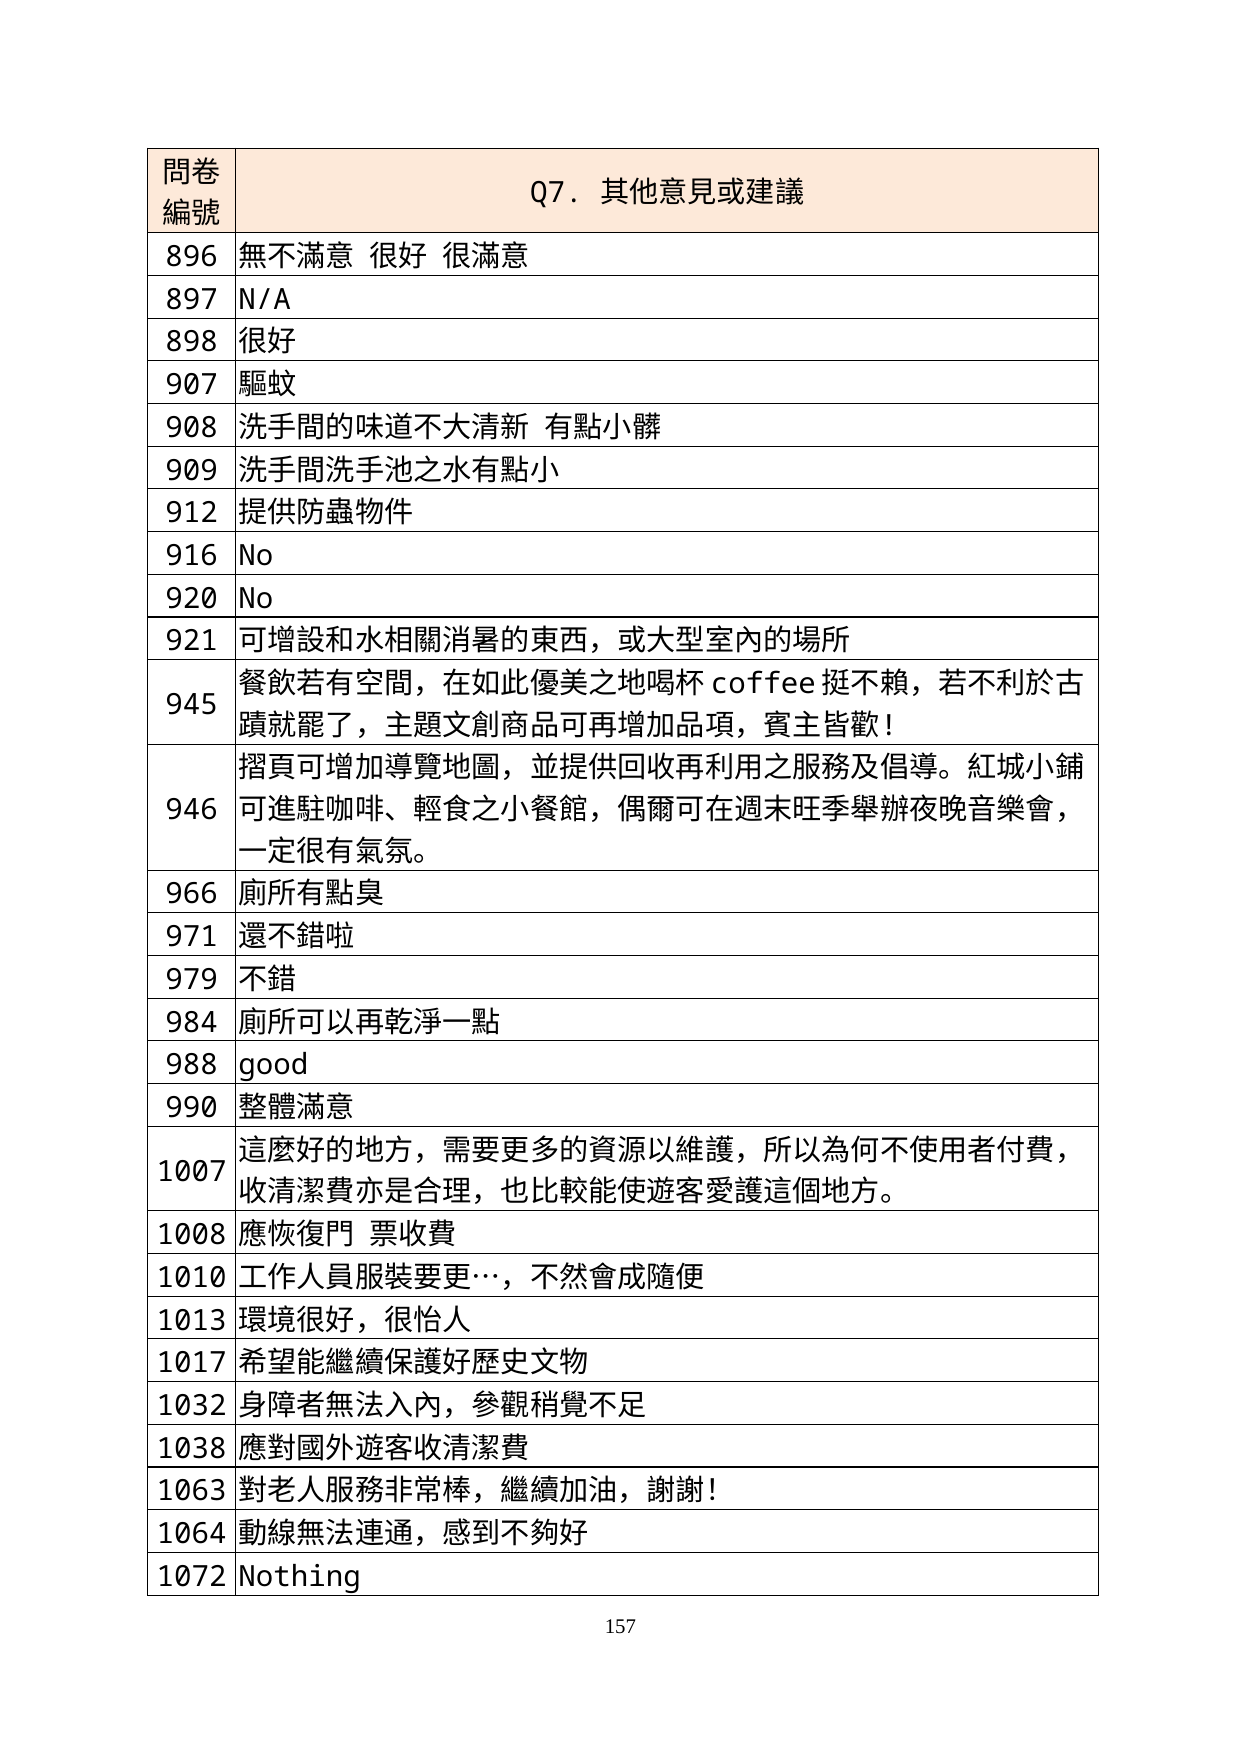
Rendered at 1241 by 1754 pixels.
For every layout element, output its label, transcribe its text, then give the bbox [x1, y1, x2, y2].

table_cell N/A [236, 276, 1098, 317]
table_cell 945 [148, 660, 235, 743]
table_cell 1007 [148, 1127, 235, 1210]
table_cell 這麼好的地方，需要更多的資源以維護，所以為何不使用者付費，收清潔費亦是合理，也比較能使遊客愛護這個地方。 [236, 1127, 1098, 1210]
table_cell 916 [148, 532, 235, 574]
table_cell 1032 [148, 1382, 235, 1424]
table_cell 1013 [148, 1297, 235, 1338]
table_cell 不錯 [236, 956, 1098, 998]
table_header Q7. 其他意見或建議 [236, 149, 1098, 232]
table_cell 可增設和水相關消暑的東西，或大型室內的場所 [236, 618, 1098, 659]
table_cell 餐飲若有空間，在如此優美之地喝杯coffee挺不賴，若不利於古蹟就罷了，主題文創商品可再增加品項，賓主皆歡! [236, 660, 1098, 743]
table_cell 還不錯啦 [236, 913, 1098, 955]
table_cell 無不滿意 很好 很滿意 [236, 233, 1098, 275]
table_cell 912 [148, 489, 235, 531]
table_cell 1008 [148, 1211, 235, 1253]
table_cell good [236, 1041, 1098, 1083]
table_cell 摺頁可增加導覽地圖，並提供回收再利用之服務及倡導。紅城小鋪可進駐咖啡、輕食之小餐館，偶爾可在週末旺季舉辦夜晚音樂會，一定很有氣氛。 [236, 745, 1098, 869]
table_cell 1010 [148, 1254, 235, 1296]
table_cell 1063 [148, 1468, 235, 1509]
table_cell 工作人員服裝要更…，不然會成隨便 [236, 1254, 1098, 1296]
table_cell 環境很好，很怡人 [236, 1297, 1098, 1338]
table_cell 1064 [148, 1510, 235, 1552]
table_cell 896 [148, 233, 235, 275]
table_cell 908 [148, 404, 235, 446]
table_cell 動線無法連通，感到不夠好 [236, 1510, 1098, 1552]
table_cell 979 [148, 956, 235, 998]
table_cell 廁所有點臭 [236, 871, 1098, 912]
table_cell 洗手間的味道不大清新 有點小髒 [236, 404, 1098, 446]
table_cell 很好 [236, 319, 1098, 360]
table_cell 897 [148, 276, 235, 317]
table_cell 966 [148, 871, 235, 912]
table_cell Nothing [236, 1553, 1098, 1594]
table_cell No [236, 575, 1098, 616]
table_cell 898 [148, 319, 235, 360]
table_cell 971 [148, 913, 235, 955]
table_cell 驅蚊 [236, 361, 1098, 403]
table_cell 1072 [148, 1553, 235, 1594]
table_cell 1017 [148, 1339, 235, 1381]
table_cell 廁所可以再乾淨一點 [236, 999, 1098, 1040]
table_cell 希望能繼續保護好歷史文物 [236, 1339, 1098, 1381]
table_cell 身障者無法入內，參觀稍覺不足 [236, 1382, 1098, 1424]
table_cell 應對國外遊客收清潔費 [236, 1425, 1098, 1466]
table_cell 920 [148, 575, 235, 616]
table_cell No [236, 532, 1098, 574]
table_cell 洗手間洗手池之水有點小 [236, 447, 1098, 488]
table_cell 990 [148, 1084, 235, 1126]
table_cell 984 [148, 999, 235, 1040]
table_cell 整體滿意 [236, 1084, 1098, 1126]
table_cell 909 [148, 447, 235, 488]
table_cell 946 [148, 745, 235, 869]
table_cell 1038 [148, 1425, 235, 1466]
table_cell 907 [148, 361, 235, 403]
table_cell 對老人服務非常棒，繼續加油，謝謝！ [236, 1468, 1098, 1509]
table_cell 921 [148, 618, 235, 659]
table_cell 提供防蟲物件 [236, 489, 1098, 531]
table_cell 988 [148, 1041, 235, 1083]
table_cell 應恢復門 票收費 [236, 1211, 1098, 1253]
table_header 問卷編號 [148, 149, 235, 232]
